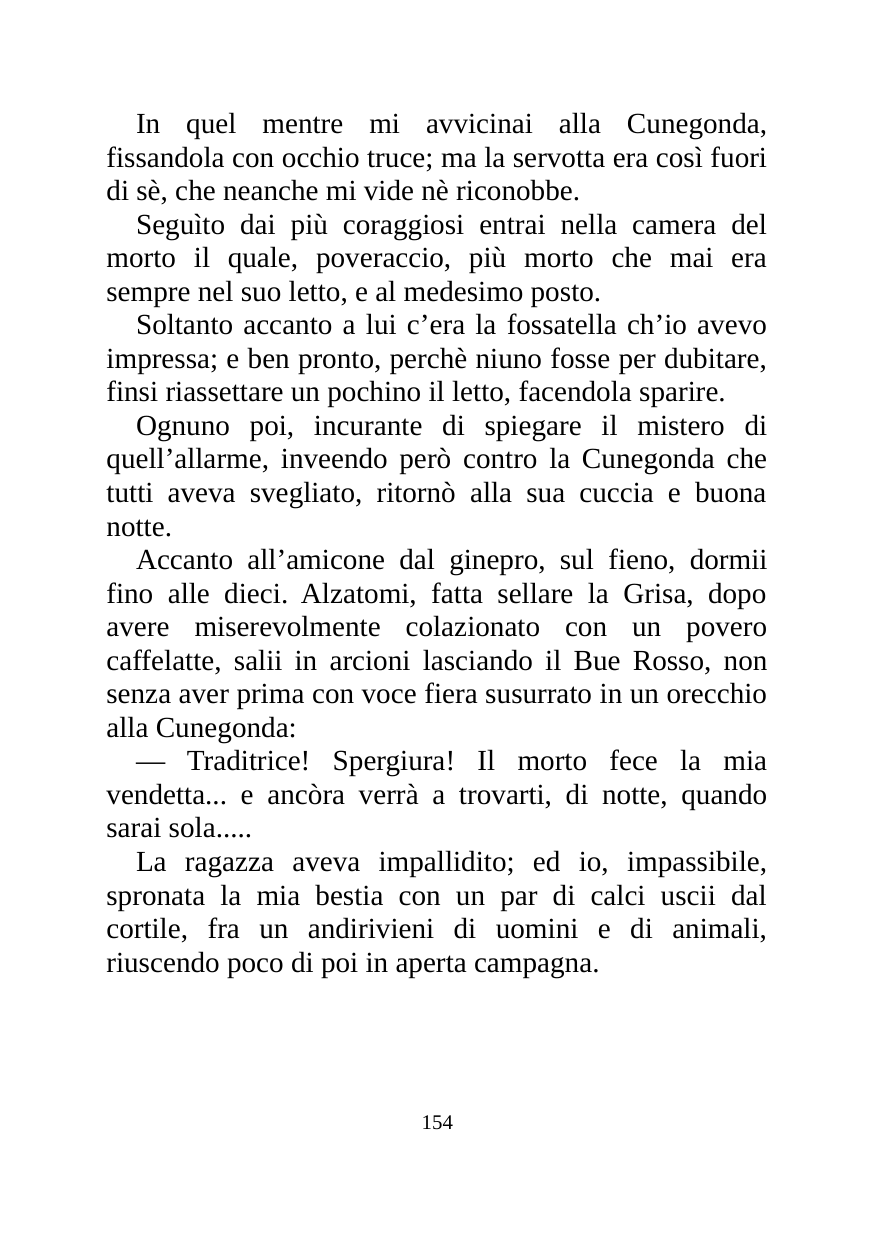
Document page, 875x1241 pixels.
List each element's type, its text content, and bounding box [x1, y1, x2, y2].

text La ragazza aveva impallidito; ed io, impassibile, spronata la mia bestia con un par di calci uscii dal cortile, fra un andirivieni di uomini e di animali, riuscendo poco di poi in aperta campagna. [106, 844, 768, 978]
text Seguìto dai più coraggiosi entrai nella camera del morto il quale, poveraccio, più morto che mai era sempre nel suo letto, e al medesimo posto. [106, 207, 768, 307]
text — Traditrice! Spergiura! Il morto fece la mia vendetta... e ancòra verrà a trovarti, di notte, quando sarai sola..... [106, 743, 768, 844]
text Ognuno poi, incurante di spiegare il mistero di quell’allarme, inveendo però contro la Cunegonda che tutti aveva svegliato, ritornò alla sua cuccia e buona notte. [106, 408, 768, 542]
text Accanto all’amicone dal ginepro, sul fieno, dormii fino alle dieci. Alzatomi, fatta sellare la Grisa, dopo avere miserevolmente colazionato con un povero caffelatte, salii in arcioni lasciando il Bue Rosso, non senza aver prima con voce fiera susurrato in un orecchio alla Cunegonda: [106, 542, 768, 743]
text In quel mentre mi avvicinai alla Cunegonda, fissandola con occhio truce; ma la servotta era così fuori di sè, che neanche mi vide nè riconobbe. [106, 106, 768, 207]
text Soltanto accanto a lui c’era la fossatella ch’io avevo impressa; e ben pronto, perchè niuno fosse per dubitare, finsi riassettare un pochino il letto, facendola sparire. [106, 307, 768, 408]
